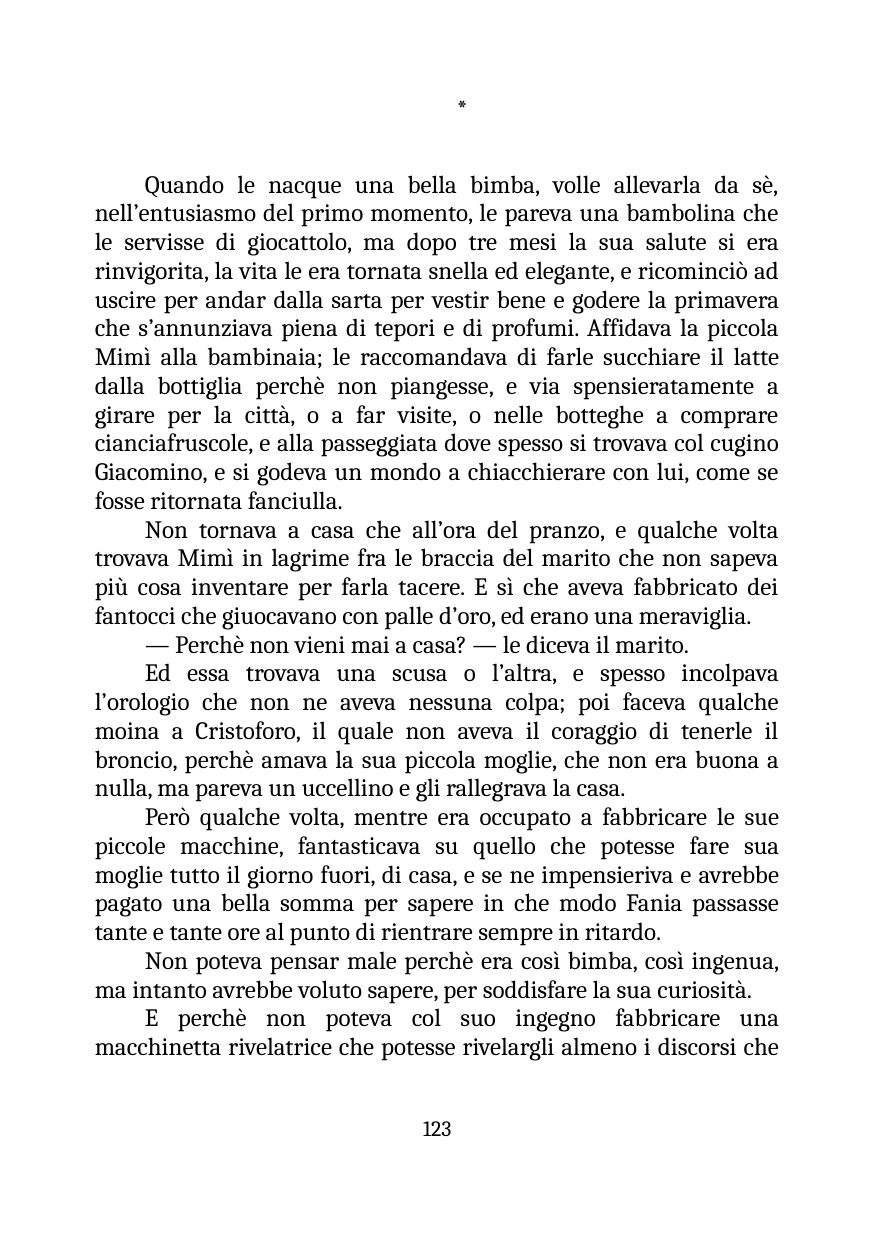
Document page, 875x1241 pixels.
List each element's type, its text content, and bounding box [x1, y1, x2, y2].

text Non poteva pensar male perchè era così bimba, così ingenua, ma intanto avrebbe voluto sapere, per soddisfare la sua curiosità. [94, 947, 779, 1004]
text — Perchè non vieni mai a casa? — le diceva il marito. [94, 631, 779, 659]
text E perchè non poteva col suo ingegno fabbricare una macchinetta rivelatrice che potesse rivelargli almeno i discorsi che [94, 1004, 779, 1062]
text * [94, 94, 779, 123]
text Ed essa trovava una scusa o l’altra, e spesso incolpava l’orologio che non ne aveva nessuna colpa; poi faceva qualche moina a Cristoforo, il quale non aveva il coraggio di tenerle il broncio, perchè amava la sua piccola moglie, che non era buona a nulla, ma pareva un uccellino e gli rallegrava la casa. [94, 659, 779, 803]
text Non tornava a casa che all’ora del pranzo, e qualche volta trovava Mimì in lagrime fra le braccia del marito che non sapeva più cosa inventare per farla tacere. E sì che aveva fabbricato dei fantocci che giuocavano con palle d’oro, ed erano una meraviglia. [94, 516, 779, 631]
text Quando le nacque una bella bimba, volle allevarla da sè, nell’entusiasmo del primo momento, le pareva una bambolina che le servisse di giocattolo, ma dopo tre mesi la sua salute si era rinvigorita, la vita le era tornata snella ed elegante, e ricominciò ad uscire per andar dalla sarta per vestir bene e godere la primavera che s’annunziava piena di tepori e di profumi. Affidava la piccola Mimì alla bambinaia; le raccomandava di farle succhiare il latte dalla bottiglia perchè non piangesse, e via spensieratamente a girare per la città, o a far visite, o nelle botteghe a comprare cianciafruscole, e alla passeggiata dove spesso si trovava col cugino Giacomino, e si godeva un mondo a chiacchierare con lui, come se fosse ritornata fanciulla. [94, 171, 779, 516]
text Però qualche volta, mentre era occupato a fabbricare le sue piccole macchine, fantasticava su quello che potesse fare sua moglie tutto il giorno fuori, di casa, e se ne impensieriva e avrebbe pagato una bella somma per sapere in che modo Fania passasse tante e tante ore al punto di rientrare sempre in ritardo. [94, 803, 779, 947]
